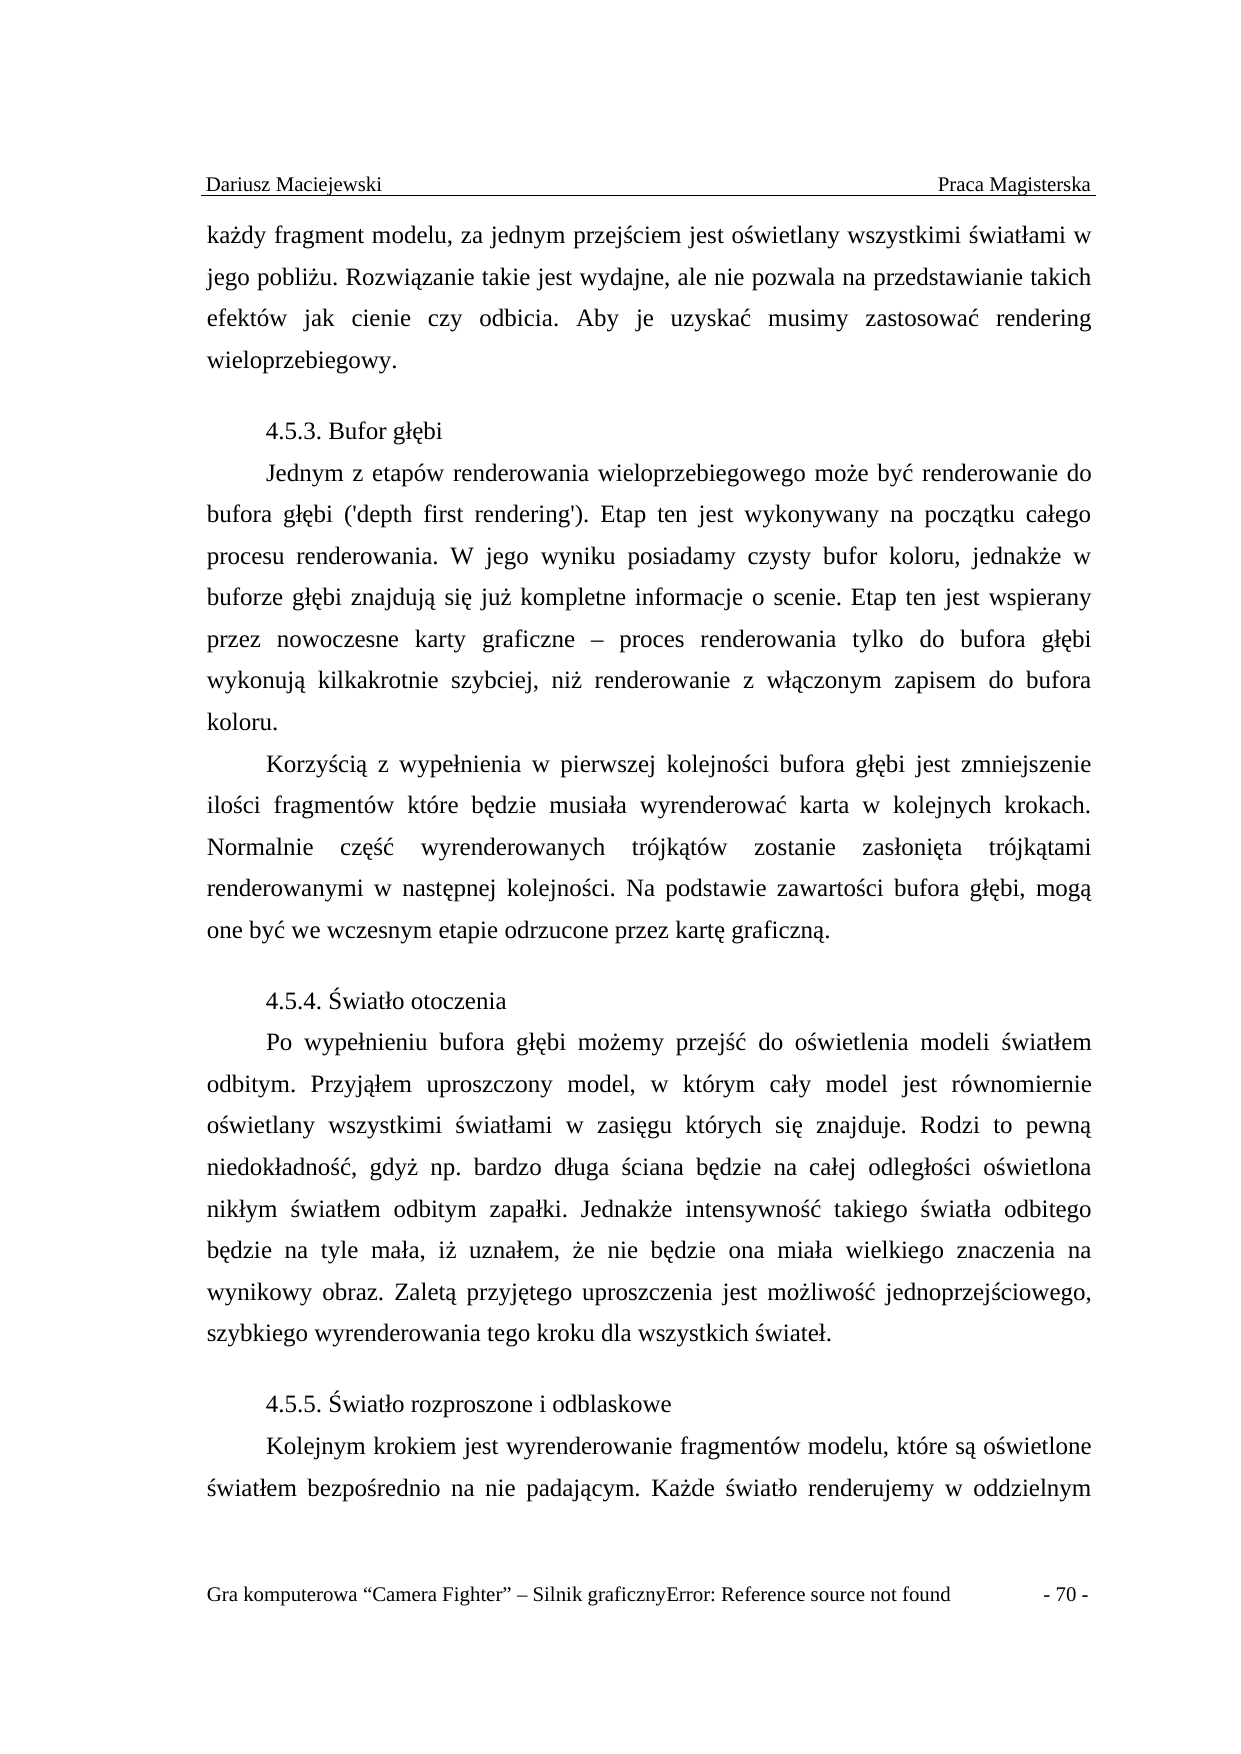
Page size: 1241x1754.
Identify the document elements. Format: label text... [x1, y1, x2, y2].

text Po wypełnieniu bufora głębi możemy przejść do oświetlenia modeli światłem odbitym. Przyjąłem uproszczony model, w którym cały model jest równomiernie oświetlany wszystkimi światłami w zasięgu których się znajduje. Rodzi to pewną niedokładność, gdyż np. bardzo długa ściana będzie na całej odległości oświetlona nikłym światłem odbitym zapałki. Jednakże intensywność takiego światła odbitego będzie na tyle mała, iż uznałem, że nie będzie ona miała wielkiego znaczenia na wynikowy obraz. Zaletą przyjętego uproszczenia jest możliwość jednoprzejściowego, szybkiego wyrenderowania tego kroku dla wszystkich świateł. [207, 1028, 1092, 1347]
subtitle Bufor głębi [207, 417, 1092, 445]
subtitle Światło rozproszone i odblaskowe [207, 1391, 1092, 1418]
subtitle Światło otoczenia [207, 987, 1092, 1015]
text każdy fragment modelu, za jednym przejściem jest oświetlany wszystkimi światłami w jego pobliżu. Rozwiązanie takie jest wydajne, ale nie pozwala na przedstawianie takich efektów jak cienie czy odbicia. Aby je uzyskać musimy zastosować rendering wieloprzebiegowy. [207, 221, 1092, 374]
text Korzyścią z wypełnienia w pierwszej kolejności bufora głębi jest zmniejszenie ilości fragmentów które będzie musiała wyrenderować karta w kolejnych krokach. Normalnie część wyrenderowanych trójkątów zostanie zasłonięta trójkątami renderowanymi w następnej kolejności. Na podstawie zawartości bufora głębi, mogą one być we wczesnym etapie odrzucone przez kartę graficzną. [207, 750, 1092, 944]
text Jednym z etapów renderowania wieloprzebiegowego może być renderowanie do bufora głębi ('depth first rendering'). Etap ten jest wykonywany na początku całego procesu renderowania. W jego wyniku posiadamy czysty bufor koloru, jednakże w buforze głębi znajdują się już kompletne informacje o scenie. Etap ten jest wspierany przez nowoczesne karty graficzne – proces renderowania tylko do bufora głębi wykonują kilkakrotnie szybciej, niż renderowanie z włączonym zapisem do bufora koloru. [207, 459, 1092, 736]
text Kolejnym krokiem jest wyrenderowanie fragmentów modelu, które są oświetlone światłem bezpośrednio na nie padającym. Każde światło renderujemy w oddzielnym [207, 1432, 1092, 1501]
